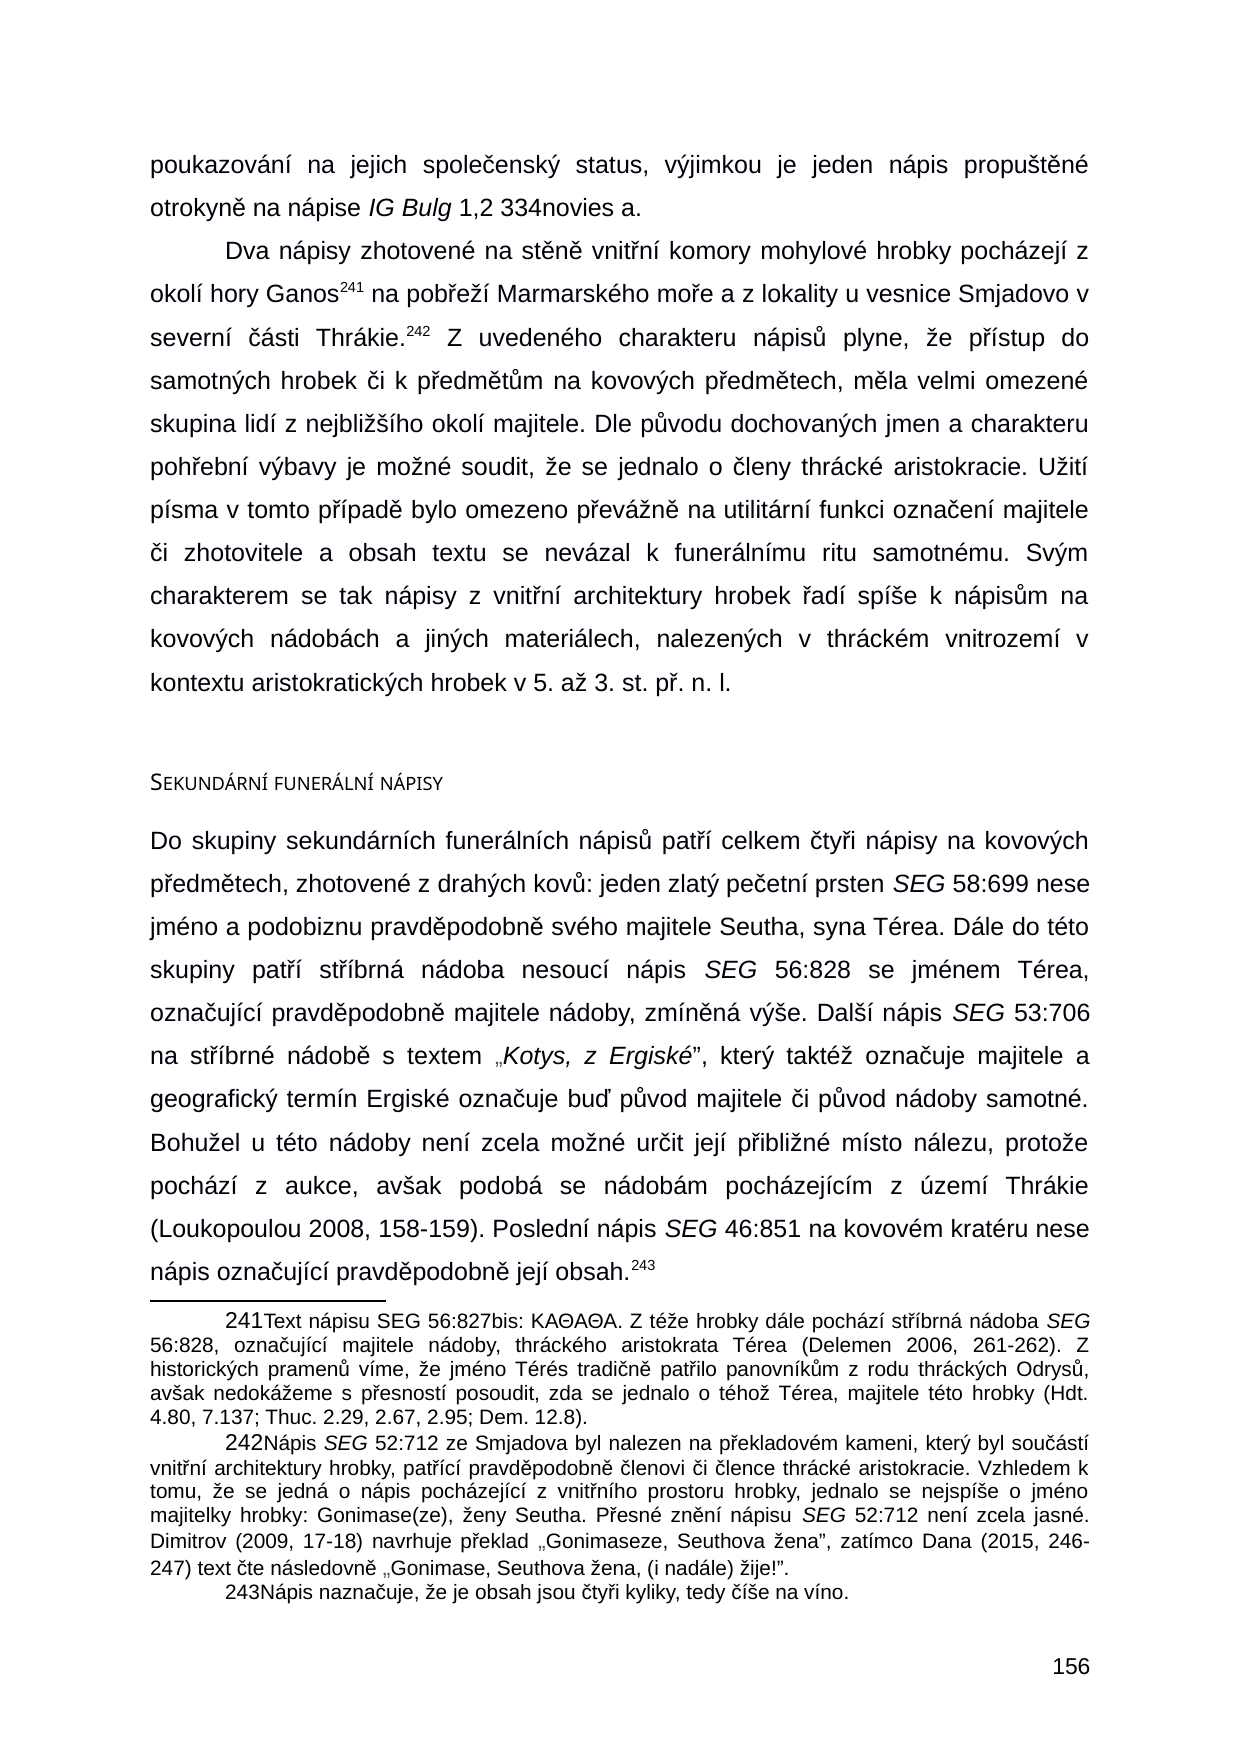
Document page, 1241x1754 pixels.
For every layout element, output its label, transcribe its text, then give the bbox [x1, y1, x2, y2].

text Do skupiny sekundárních funerálních nápisů patří celkem čtyři nápisy na kovových předmětech, zhotovené z drahých kovů: jeden zlatý pečetní prsten SEG 58:699 nese jméno a podobiznu pravděpodobně svého majitele Seutha, syna Térea. Dále do této skupiny patří stříbrná nádoba nesoucí nápis SEG 56:828 se jménem Térea, označující pravděpodobně majitele nádoby, zmíněná výše. Další nápis SEG 53:706 na stříbrné nádobě s textem „Kotys, z Ergiské”, který taktéž označuje majitele a geografický termín Ergiské označuje buď původ majitele či původ nádoby samotné. Bohužel u této nádoby není zcela možné určit její přibližné místo nálezu, protože pochází z aukce, avšak podobá se nádobám pocházejícím z území Thrákie (Loukopoulou 2008, 158-159). Poslední nápis SEG 46:851 na kovovém kratéru nese nápis označující pravděpodobně její obsah. [150, 826, 1090, 1286]
text poukazování na jejich společenský status, výjimkou je jeden nápis propuštěné otrokyně na nápise IG Bulg 1,2 334novies a. [150, 150, 1090, 222]
text Nápis naznačuje, že je obsah jsou čtyři kyliky, tedy číše na víno. [150, 1580, 1090, 1604]
text Dva nápisy zhotovené na stěně vnitřní komory mohylové hrobky pocházejí z okolí hory Ganos na pobřeží Marmarského moře a z lokality u vesnice Smjadovo v severní části Thrákie. Z uvedeného charakteru nápisů plyne, že přístup do samotných hrobek či k předmětům na kovových předmětech, měla velmi omezené skupina lidí z nejbližšího okolí majitele. Dle původu dochovaných jmen a charakteru pohřební výbavy je možné soudit, že se jednalo o členy thrácké aristokracie. Užití písma v tomto případě bylo omezeno převážně na utilitární funkci označení majitele či zhotovitele a obsah textu se nevázal k funerálnímu ritu samotnému. Svým charakterem se tak nápisy z vnitřní architektury hrobek řadí spíše k nápisům na kovových nádobách a jiných materiálech, nalezených v thráckém vnitrozemí v kontextu aristokratických hrobek v 5. až 3. st. př. n. l. [150, 236, 1090, 696]
text Nápis SEG 52:712 ze Smjadova byl nalezen na překladovém kameni, který byl součástí vnitřní architektury hrobky, patřící pravděpodobně členovi či člence thrácké aristokracie. Vzhledem k tomu, že se jedná o nápis pocházející z vnitřního prostoru hrobky, jednalo se nejspíše o jméno majitelky hrobky: Gonimase(ze), ženy Seutha. Přesné znění nápisu SEG 52:712 není zcela jasné. Dimitrov (2009, 17-18) navrhuje překlad „Gonimaseze, Seuthova žena”, zatímco Dana (2015, 246-247) text čte následovně „Gonimase, Seuthova žena, (i nadále) žije!”. [150, 1429, 1090, 1580]
text Text nápisu SEG 56:827bis: ΚΑΘΑΘΑ. Z téže hrobky dále pochází stříbrná nádoba SEG 56:828, označující majitele nádoby, thráckého aristokrata Térea (Delemen 2006, 261-262). Z historických pramenů víme, že jméno Térés tradičně patřilo panovníkům z rodu thráckých Odrysů, avšak nedokážeme s přesností posoudit, zda se jednalo o téhož Térea, majitele této hrobky (Hdt. 4.80, 7.137; Thuc. 2.29, 2.67, 2.95; Dem. 12.8). [150, 1307, 1090, 1429]
subtitle Sekundární funerální nápisy [150, 766, 1090, 797]
